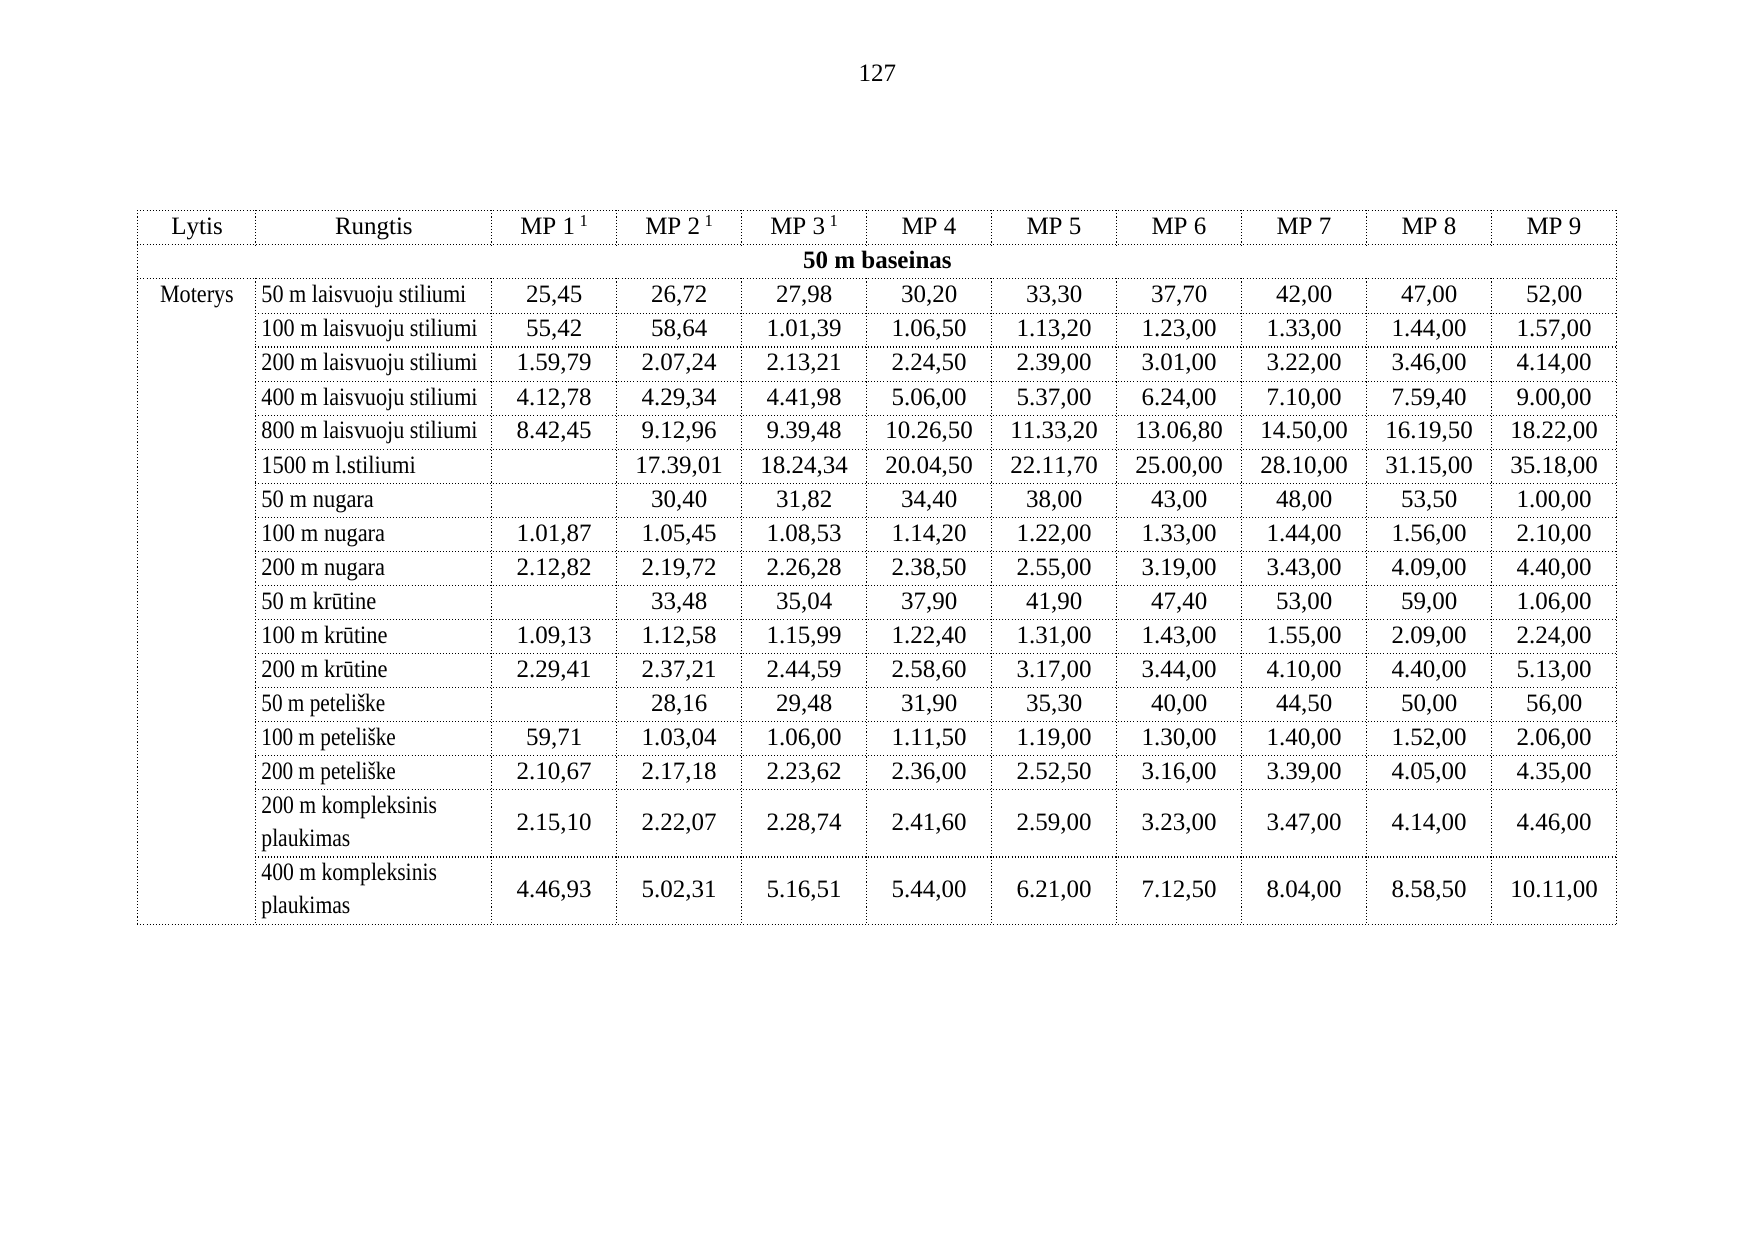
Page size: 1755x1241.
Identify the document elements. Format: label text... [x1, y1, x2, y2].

table_cell 50 m nugara [256, 483, 491, 517]
table_cell 200 m krūtine [256, 653, 491, 687]
table_cell 31,82 [741, 483, 866, 517]
table_cell 2.28,74 [741, 789, 866, 856]
table_cell 20.04,50 [866, 449, 991, 483]
table_cell 400 m kompleksinis plaukimas [256, 856, 491, 923]
table_cell 2.19,72 [616, 551, 741, 585]
table_cell 4.29,34 [616, 381, 741, 414]
table_cell 2.13,21 [741, 346, 866, 381]
table_cell 18.24,34 [741, 449, 866, 483]
table_cell 1.05,45 [616, 517, 741, 551]
table_cell 4.40,00 [1366, 653, 1491, 687]
table_cell 14.50,00 [1241, 415, 1366, 449]
table_cell 5.44,00 [866, 856, 991, 923]
table_cell 1.55,00 [1241, 619, 1366, 653]
table_cell 8.04,00 [1241, 856, 1366, 923]
table_cell 3.22,00 [1241, 346, 1366, 381]
table_cell 52,00 [1491, 278, 1616, 312]
table_cell 28.10,00 [1241, 449, 1366, 483]
table_cell 50 m krūtine [256, 585, 491, 619]
table_cell 55,42 [491, 313, 616, 346]
table_cell [491, 687, 616, 721]
table_cell 3.19,00 [1116, 551, 1241, 585]
table_cell 31,90 [866, 687, 991, 721]
table_cell 35,04 [741, 585, 866, 619]
table_cell 1.31,00 [991, 619, 1116, 653]
table_cell 1.57,00 [1491, 313, 1616, 346]
table_cell 2.09,00 [1366, 619, 1491, 653]
table_cell 4.46,00 [1491, 789, 1616, 856]
table_cell 2.17,18 [616, 755, 741, 789]
table_cell 1.01,39 [741, 313, 866, 346]
table_cell 1.06,00 [1491, 585, 1616, 619]
table_cell 800 m laisvuoju stiliumi [256, 415, 491, 449]
table_cell 1500 m l.stiliumi [256, 449, 491, 483]
table_cell 3.47,00 [1241, 789, 1366, 856]
table_cell 37,90 [866, 585, 991, 619]
table_cell 2.23,62 [741, 755, 866, 789]
table_cell 1.40,00 [1241, 721, 1366, 755]
table_cell 59,71 [491, 721, 616, 755]
table_header MP 3 1 [741, 210, 866, 244]
table_cell 59,00 [1366, 585, 1491, 619]
table_cell 31.15,00 [1366, 449, 1491, 483]
table_cell 3.16,00 [1116, 755, 1241, 789]
table_cell 2.07,24 [616, 346, 741, 381]
table_cell 2.36,00 [866, 755, 991, 789]
table_cell 100 m laisvuoju stiliumi [256, 313, 491, 346]
table_cell 9.39,48 [741, 415, 866, 449]
table_cell 7.59,40 [1366, 381, 1491, 414]
table_cell 100 m krūtine [256, 619, 491, 653]
table_cell 1.00,00 [1491, 483, 1616, 517]
table_cell 35.18,00 [1491, 449, 1616, 483]
table_cell 50 m baseinas [138, 244, 1616, 278]
table_cell 26,72 [616, 278, 741, 312]
table_cell 50 m laisvuoju stiliumi [256, 278, 491, 312]
table_cell 28,16 [616, 687, 741, 721]
table_header MP 8 [1366, 210, 1491, 244]
table_cell 4.12,78 [491, 381, 616, 414]
table_cell 200 m nugara [256, 551, 491, 585]
table_cell 1.30,00 [1116, 721, 1241, 755]
table_cell 1.01,87 [491, 517, 616, 551]
table_cell 1.44,00 [1241, 517, 1366, 551]
table_cell 2.59,00 [991, 789, 1116, 856]
table_cell 33,30 [991, 278, 1116, 312]
table_cell 1.09,13 [491, 619, 616, 653]
table_cell 18.22,00 [1491, 415, 1616, 449]
table_cell 50,00 [1366, 687, 1491, 721]
table_cell 5.06,00 [866, 381, 991, 414]
table_cell 4.05,00 [1366, 755, 1491, 789]
table_cell 1.06,00 [741, 721, 866, 755]
table_cell 1.03,04 [616, 721, 741, 755]
table_cell 8.58,50 [1366, 856, 1491, 923]
table_cell 41,90 [991, 585, 1116, 619]
table_cell 2.22,07 [616, 789, 741, 856]
table_cell 2.12,82 [491, 551, 616, 585]
table_cell 5.16,51 [741, 856, 866, 923]
table_cell 53,50 [1366, 483, 1491, 517]
table_cell [491, 585, 616, 619]
table_cell 1.33,00 [1241, 313, 1366, 346]
table_cell 3.01,00 [1116, 346, 1241, 381]
table_cell 25,45 [491, 278, 616, 312]
table_cell 200 m peteliške [256, 755, 491, 789]
table_cell [491, 483, 616, 517]
table_cell 3.44,00 [1116, 653, 1241, 687]
table_header Lytis [138, 210, 256, 244]
table_cell 43,00 [1116, 483, 1241, 517]
table_cell 40,00 [1116, 687, 1241, 721]
table_cell 2.39,00 [991, 346, 1116, 381]
table_cell 200 m laisvuoju stiliumi [256, 346, 491, 381]
table_cell 48,00 [1241, 483, 1366, 517]
table_cell [491, 449, 616, 483]
table_cell 47,40 [1116, 585, 1241, 619]
table_header Rungtis [256, 210, 491, 244]
table_header MP 2 1 [616, 210, 741, 244]
table_cell 29,48 [741, 687, 866, 721]
table_cell 1.11,50 [866, 721, 991, 755]
table_cell 2.38,50 [866, 551, 991, 585]
table_cell 1.23,00 [1116, 313, 1241, 346]
table_cell 1.14,20 [866, 517, 991, 551]
table_cell 2.55,00 [991, 551, 1116, 585]
table_cell 30,40 [616, 483, 741, 517]
table_cell 1.15,99 [741, 619, 866, 653]
table_cell 4.41,98 [741, 381, 866, 414]
table_cell 1.33,00 [1116, 517, 1241, 551]
table_cell 100 m peteliške [256, 721, 491, 755]
table_cell 1.08,53 [741, 517, 866, 551]
table_cell 1.59,79 [491, 346, 616, 381]
table_cell 3.39,00 [1241, 755, 1366, 789]
table_header MP 6 [1116, 210, 1241, 244]
table_cell 53,00 [1241, 585, 1366, 619]
table_cell 9.12,96 [616, 415, 741, 449]
table_cell 2.41,60 [866, 789, 991, 856]
table_cell 16.19,50 [1366, 415, 1491, 449]
table_cell 3.43,00 [1241, 551, 1366, 585]
table_header MP 7 [1241, 210, 1366, 244]
table_cell 30,20 [866, 278, 991, 312]
table_cell 42,00 [1241, 278, 1366, 312]
table_cell 3.46,00 [1366, 346, 1491, 381]
table_cell 2.58,60 [866, 653, 991, 687]
table_cell 2.44,59 [741, 653, 866, 687]
table_cell 38,00 [991, 483, 1116, 517]
table_cell 4.14,00 [1366, 789, 1491, 856]
table_cell 34,40 [866, 483, 991, 517]
table_cell 2.15,10 [491, 789, 616, 856]
table_cell 35,30 [991, 687, 1116, 721]
table_cell 2.26,28 [741, 551, 866, 585]
table_cell 1.13,20 [991, 313, 1116, 346]
table_cell 1.12,58 [616, 619, 741, 653]
table_cell 1.56,00 [1366, 517, 1491, 551]
table_cell 2.29,41 [491, 653, 616, 687]
table_cell 1.22,40 [866, 619, 991, 653]
table_cell 4.46,93 [491, 856, 616, 923]
table_cell 2.24,50 [866, 346, 991, 381]
table_cell 11.33,20 [991, 415, 1116, 449]
table_cell 1.06,50 [866, 313, 991, 346]
table_cell 4.09,00 [1366, 551, 1491, 585]
table_cell 3.17,00 [991, 653, 1116, 687]
table_cell 2.10,00 [1491, 517, 1616, 551]
table_cell 37,70 [1116, 278, 1241, 312]
table_cell 1.52,00 [1366, 721, 1491, 755]
table_cell 2.24,00 [1491, 619, 1616, 653]
table_cell 10.26,50 [866, 415, 991, 449]
table_cell 5.37,00 [991, 381, 1116, 414]
table_cell 58,64 [616, 313, 741, 346]
table_cell 100 m nugara [256, 517, 491, 551]
table_cell 8.42,45 [491, 415, 616, 449]
table_cell 25.00,00 [1116, 449, 1241, 483]
table_cell Moterys [138, 278, 256, 923]
table_cell 13.06,80 [1116, 415, 1241, 449]
table_cell 5.02,31 [616, 856, 741, 923]
table_cell 1.43,00 [1116, 619, 1241, 653]
table_cell 2.37,21 [616, 653, 741, 687]
table_cell 33,48 [616, 585, 741, 619]
table_cell 7.12,50 [1116, 856, 1241, 923]
table_cell 4.40,00 [1491, 551, 1616, 585]
table_cell 4.10,00 [1241, 653, 1366, 687]
table_cell 5.13,00 [1491, 653, 1616, 687]
table_cell 47,00 [1366, 278, 1491, 312]
table_cell 50 m peteliške [256, 687, 491, 721]
table_cell 2.52,50 [991, 755, 1116, 789]
table_cell 6.24,00 [1116, 381, 1241, 414]
table_cell 3.23,00 [1116, 789, 1241, 856]
table_header MP 9 [1491, 210, 1616, 244]
table_cell 22.11,70 [991, 449, 1116, 483]
table_cell 1.22,00 [991, 517, 1116, 551]
table_cell 56,00 [1491, 687, 1616, 721]
table_cell 2.10,67 [491, 755, 616, 789]
table_cell 44,50 [1241, 687, 1366, 721]
table_cell 200 m kompleksinis plaukimas [256, 789, 491, 856]
table_cell 4.14,00 [1491, 346, 1616, 381]
table_cell 6.21,00 [991, 856, 1116, 923]
table_cell 400 m laisvuoju stiliumi [256, 381, 491, 414]
table_cell 27,98 [741, 278, 866, 312]
table_header MP 1 1 [491, 210, 616, 244]
table_cell 7.10,00 [1241, 381, 1366, 414]
table_cell 10.11,00 [1491, 856, 1616, 923]
table_header MP 5 [991, 210, 1116, 244]
table_cell 1.19,00 [991, 721, 1116, 755]
table_cell 1.44,00 [1366, 313, 1491, 346]
table_cell 17.39,01 [616, 449, 741, 483]
table_header MP 4 [866, 210, 991, 244]
table_cell 4.35,00 [1491, 755, 1616, 789]
table_cell 9.00,00 [1491, 381, 1616, 414]
table_cell 2.06,00 [1491, 721, 1616, 755]
